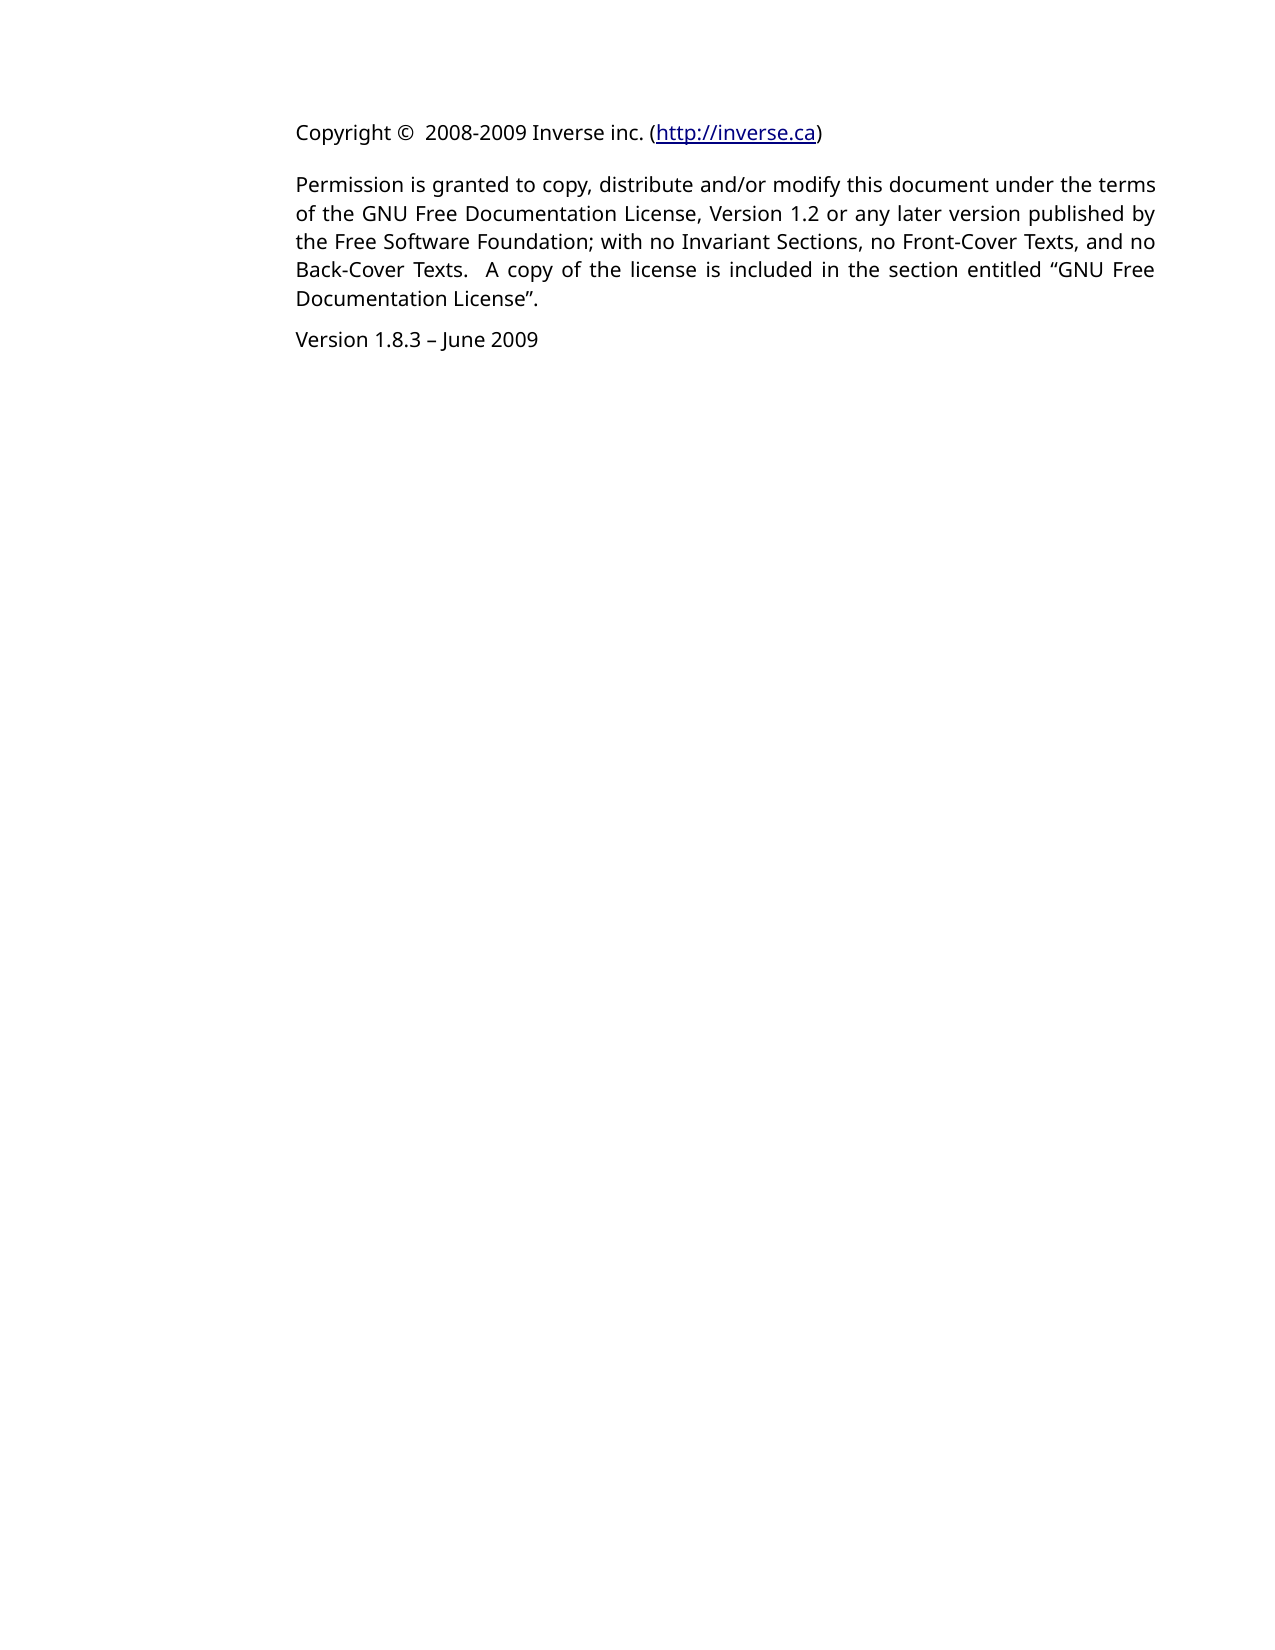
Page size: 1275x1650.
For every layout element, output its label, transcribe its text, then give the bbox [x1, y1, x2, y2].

text Version 1.8.3 – June 2009 [295, 325, 1157, 353]
text Copyright © 2008-2009 Inverse inc. (http://inverse.ca) [295, 118, 1157, 147]
text Permission is granted to copy, distribute and/or modify this document under the terms of the GNU Free Documentation License, Version 1.2 or any later version published by the Free Software Foundation; with no Invariant Sections, no Front-Cover Texts, and no Back-Cover Texts. A copy of the license is included in the section entitled “GNU Free Documentation License”. [295, 170, 1157, 312]
